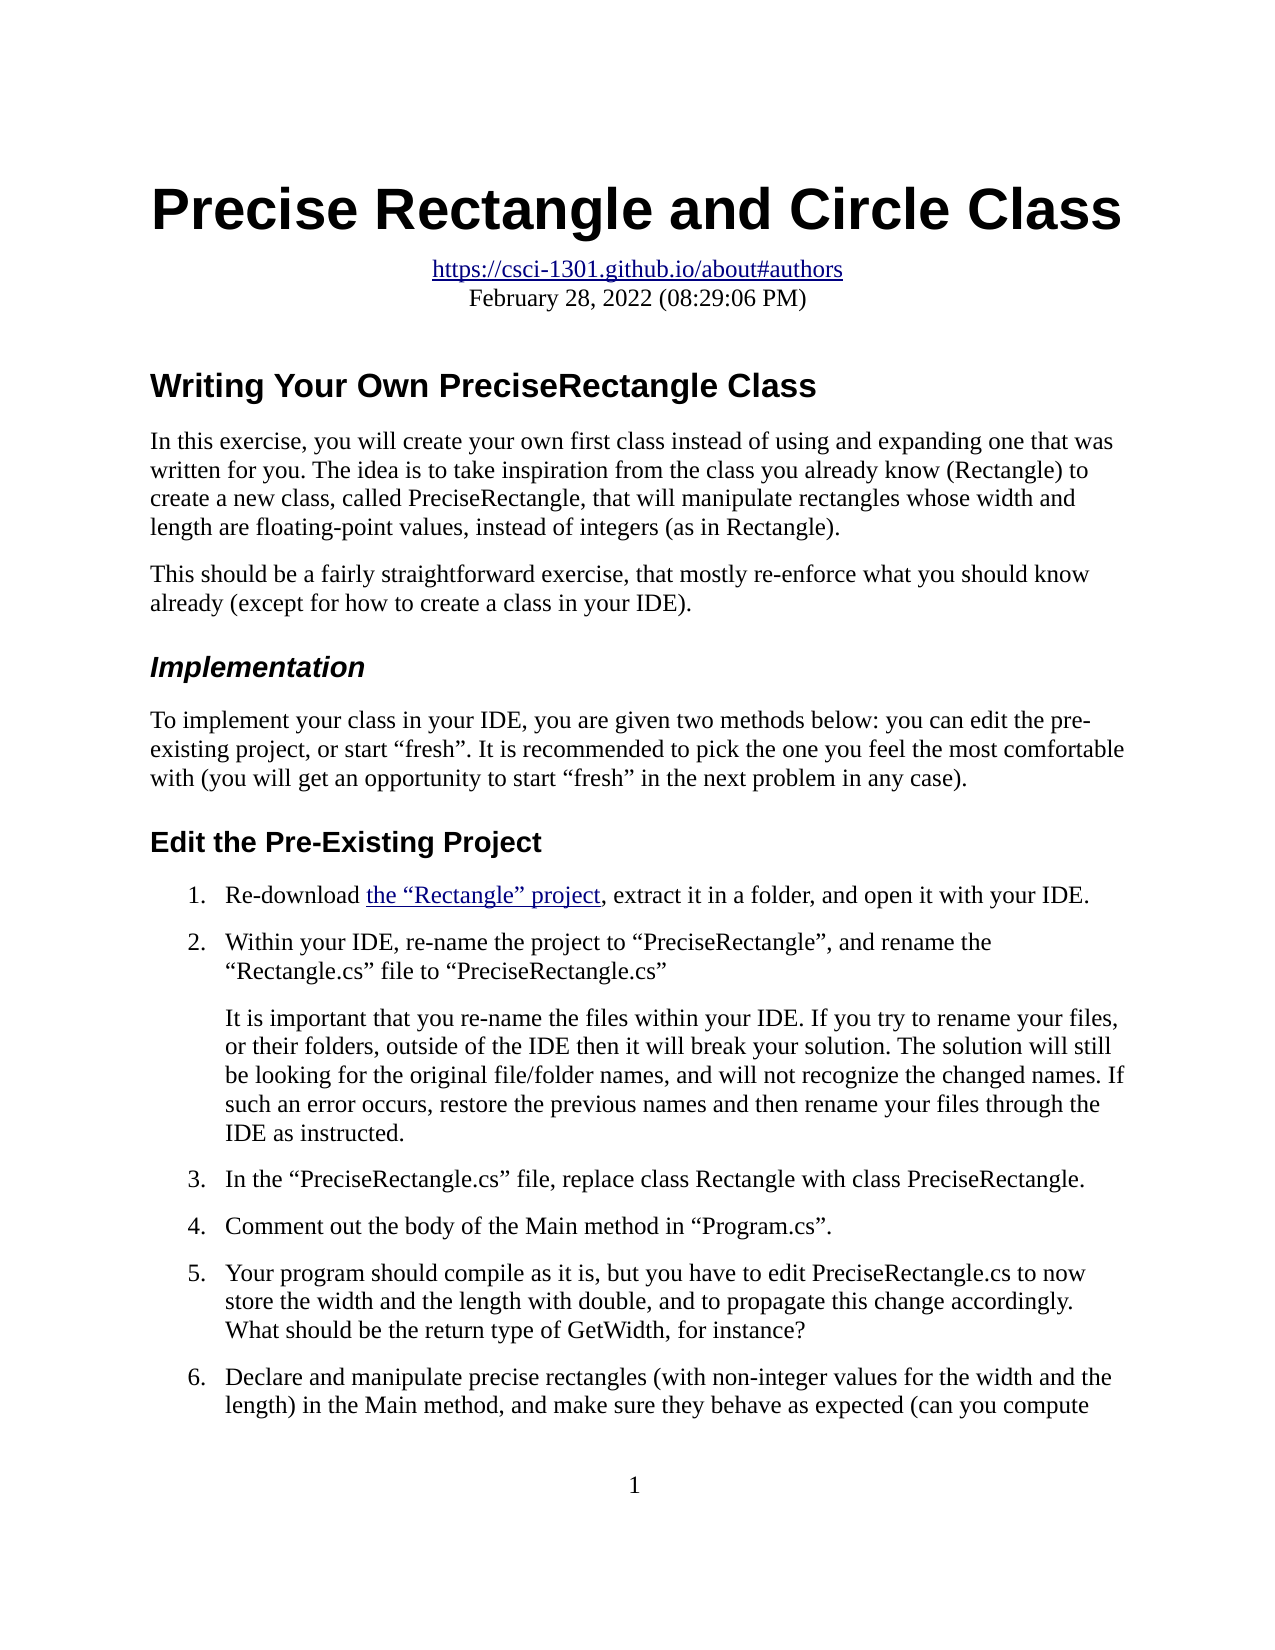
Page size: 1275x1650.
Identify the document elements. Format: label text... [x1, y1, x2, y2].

subtitle Implementation [150, 650, 1125, 684]
text This should be a fairly straightforward exercise, that mostly re-enforce what you should know already (except for how to create a class in your IDE). [150, 559, 1125, 616]
text To implement your class in your IDE, you are given two methods below: you can edit the pre-existing project, or start “fresh”. It is recommended to pick the one you feel the most comfortable with (you will get an opportunity to start “fresh” in the next problem in any case). [150, 705, 1125, 792]
subtitle Edit the Pre-Existing Project [150, 826, 1125, 859]
subtitle Writing Your Own PreciseRectangle Class [150, 366, 1125, 404]
text February 28, 2022 (08:29:06 PM) [150, 283, 1125, 312]
title Precise Rectangle and Circle Class [150, 175, 1125, 242]
list Comment out the body of the Main method in “Program.cs”. [187, 1211, 1125, 1240]
list Re-download the “Rectangle” project, extract it in a folder, and open it with your IDE. [187, 881, 1125, 909]
list In the “PreciseRectangle.cs” file, replace class Rectangle with class PreciseRectangle. [187, 1164, 1125, 1193]
list Within your IDE, re-name the project to “PreciseRectangle”, and rename the “Rectangle.cs” file to “PreciseRectangle.cs” [187, 927, 1125, 985]
list Declare and manipulate precise rectangles (with non-integer values for the width and the length) in the Main method, and make sure they behave as expected (can you compute [187, 1362, 1125, 1419]
text In this exercise, you will create your own first class instead of using and expanding one that was written for you. The idea is to take inspiration from the class you already know (Rectangle) to create a new class, called PreciseRectangle, that will manipulate rectangles whose width and length are floating-point values, instead of integers (as in Rectangle). [150, 426, 1125, 541]
list Your program should compile as it is, but you have to edit PreciseRectangle.cs to now store the width and the length with double, and to propagate this change accordingly. What should be the return type of GetWidth, for instance? [187, 1258, 1125, 1344]
text https://csci-1301.github.io/about#authors [150, 254, 1125, 283]
list It is important that you re-name the files within your IDE. If you try to rename your files, or their folders, outside of the IDE then it will break your solution. The solution will still be looking for the original file/folder names, and will not recognize the changed names. If such an error occurs, restore the previous names and then rename your files through the IDE as instructed. [187, 1003, 1125, 1146]
